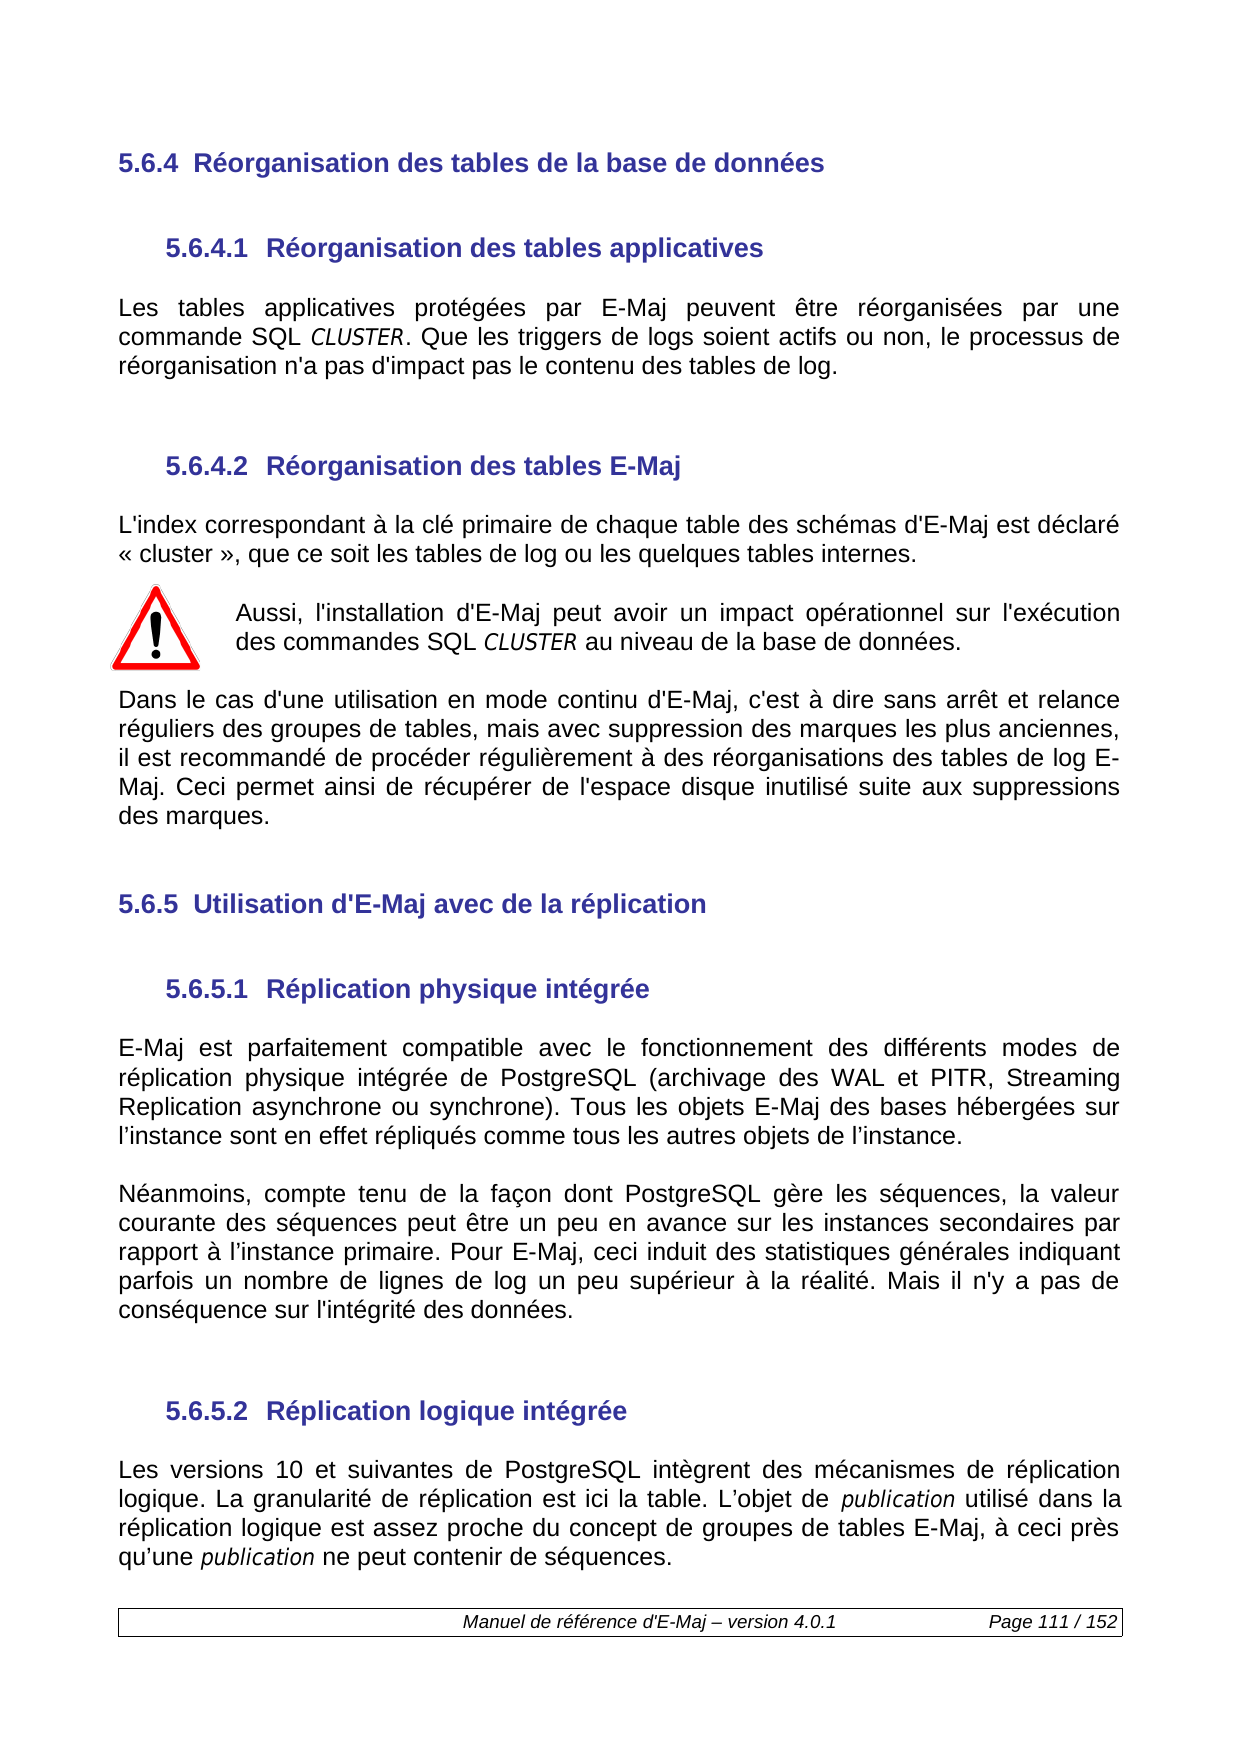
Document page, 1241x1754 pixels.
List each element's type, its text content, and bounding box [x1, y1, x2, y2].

subtitle Réorganisation des tables de la base de données [118, 147, 1122, 178]
text Néanmoins, compte tenu de la façon dont PostgreSQL gère les séquences, la valeur courante des séquences peut être un peu en avance sur les instances secondaires par rapport à l’instance primaire. Pour E-Maj, ceci induit des statistiques générales indiquant parfois un nombre de lignes de log un peu supérieur à la réalité. Mais il n'y a pas de conséquence sur l'intégrité des données. [118, 1179, 1122, 1324]
subtitle Réorganisation des tables E-Maj [165, 450, 1122, 481]
subtitle Réorganisation des tables applicatives [165, 232, 1122, 263]
text Aussi, l'installation d'E-Maj peut avoir un impact opérationnel sur l'exécution des commandes SQL CLUSTER au niveau de la base de données. [235, 597, 1122, 656]
subtitle Réplication physique intégrée [165, 973, 1122, 1004]
text E-Maj est parfaitement compatible avec le fonctionnement des différents modes de réplication physique intégrée de PostgreSQL (archivage des WAL et PITR, Streaming Replication asynchrone ou synchrone). Tous les objets E-Maj des bases hébergées sur l’instance sont en effet répliqués comme tous les autres objets de l’instance. [118, 1033, 1122, 1149]
picture [110, 584, 201, 671]
text Dans le cas d'une utilisation en mode continu d'E-Maj, c'est à dire sans arrêt et relance réguliers des groupes de tables, mais avec suppression des marques les plus anciennes, il est recommandé de procéder régulièrement à des réorganisations des tables de log E-Maj. Ceci permet ainsi de récupérer de l'espace disque inutilisé suite aux suppressions des marques. [118, 685, 1122, 830]
text Les tables applicatives protégées par E-Maj peuvent être réorganisées par une commande SQL CLUSTER. Que les triggers de logs soient actifs ou non, le processus de réorganisation n'a pas d'impact pas le contenu des tables de log. [118, 292, 1122, 379]
text Les versions 10 et suivantes de PostgreSQL intègrent des mécanismes de réplication logique. La granularité de réplication est ici la table. L’objet de publication utilisé dans la réplication logique est assez proche du concept de groupes de tables E-Maj, à ceci près qu’une publication ne peut contenir de séquences. [118, 1455, 1122, 1571]
text L'index correspondant à la clé primaire de chaque table des schémas d'E-Maj est déclaré « cluster », que ce soit les tables de log ou les quelques tables internes. [118, 510, 1122, 568]
subtitle Réplication logique intégrée [165, 1394, 1122, 1426]
subtitle Utilisation d'E-Maj avec de la réplication [118, 888, 1122, 919]
